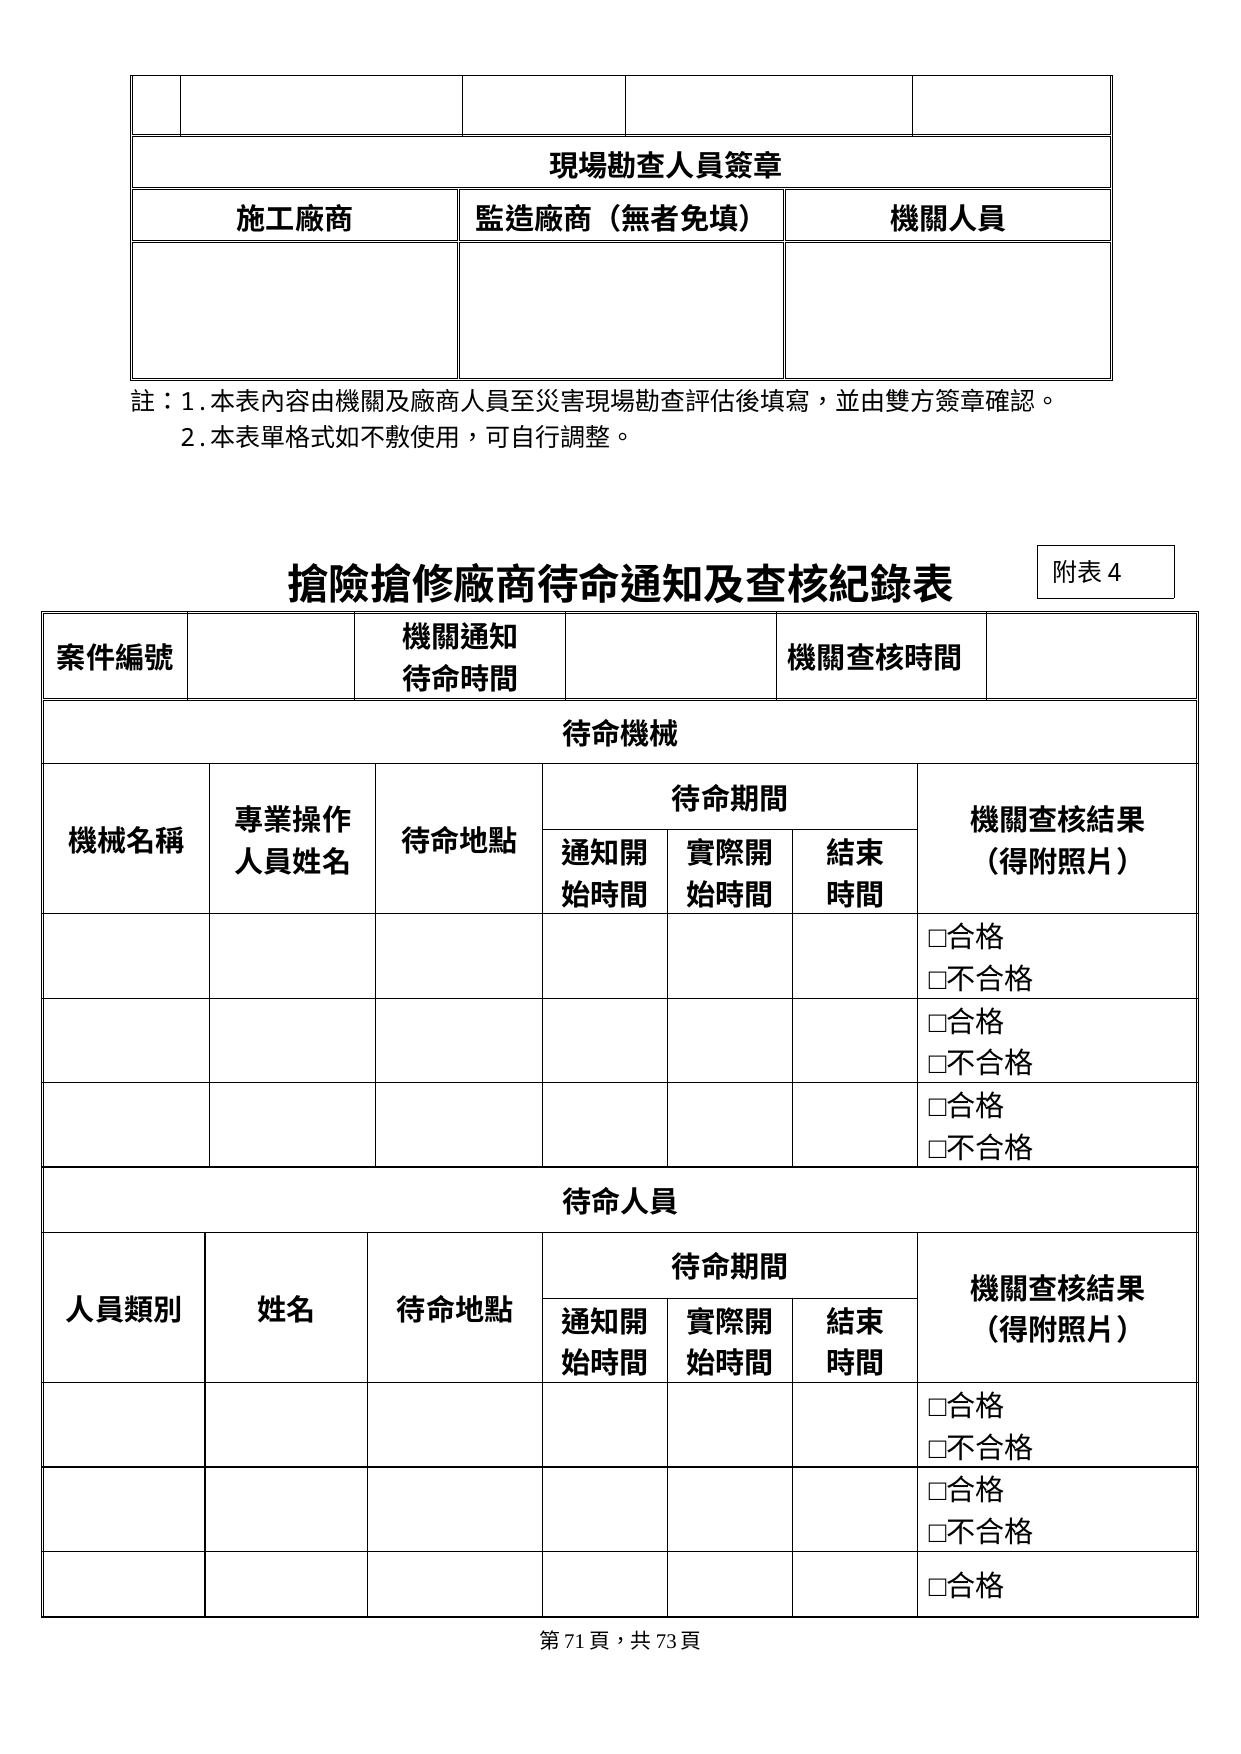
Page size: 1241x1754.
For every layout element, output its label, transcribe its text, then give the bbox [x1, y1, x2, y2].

table_cell [793, 1383, 917, 1466]
text 2.本表單格式如不敷使用，可自行調整。 [180, 418, 1110, 454]
table_cell 姓名 [206, 1233, 367, 1382]
table_cell [543, 914, 667, 998]
table_cell [543, 1383, 667, 1466]
table_cell [210, 914, 375, 998]
table_cell [793, 914, 917, 998]
table_cell 現場勘查人員簽章 [133, 137, 1110, 187]
table_cell 機關查核結果 （得附照片） [918, 1233, 1196, 1382]
table_cell 施工廠商 [133, 190, 457, 240]
table_cell 機械名稱 [44, 764, 209, 913]
text 搶險搶修廠商待命通知及查核紀錄表 [130, 551, 1110, 611]
table_cell 專業操作人員姓名 [210, 764, 375, 913]
table_cell [44, 999, 209, 1082]
table_cell [543, 999, 667, 1082]
table_cell [206, 1383, 367, 1466]
table_cell □合格 □不合格 [918, 914, 1196, 998]
table_cell [133, 76, 180, 133]
table_cell [913, 76, 1110, 133]
table_cell [44, 1383, 204, 1466]
table_cell [793, 1468, 917, 1551]
table_cell 實際開始時間 [668, 1299, 792, 1382]
table_cell [463, 76, 625, 133]
table_cell [376, 1083, 542, 1166]
table_cell [44, 1468, 204, 1551]
table_cell [368, 1383, 542, 1466]
table_cell 通知開始時間 [543, 1299, 667, 1382]
table_cell [206, 1468, 367, 1551]
table_cell [210, 1083, 375, 1166]
table_cell [793, 1083, 917, 1166]
table_cell 結束 時間 [793, 830, 917, 913]
table_cell □合格 □不合格 [918, 1383, 1196, 1466]
table_cell [206, 1552, 367, 1616]
table_cell 通知開始時間 [543, 830, 667, 913]
table_cell [668, 999, 792, 1082]
table_cell 實際開始時間 [668, 830, 792, 913]
table_cell □合格 [918, 1552, 1196, 1616]
table_cell [793, 999, 917, 1082]
table_cell [626, 76, 912, 133]
table_cell □合格 □不合格 [918, 1468, 1196, 1551]
table_cell [543, 1552, 667, 1616]
table_cell [376, 999, 542, 1082]
table_cell [133, 243, 457, 378]
table_cell [668, 914, 792, 998]
table_header 案件編號 [44, 614, 187, 698]
table_cell 人員類別 [44, 1233, 204, 1382]
table_header [188, 614, 354, 698]
table_cell □合格 □不合格 [918, 999, 1196, 1082]
table_cell 待命地點 [376, 764, 542, 913]
table_cell 機關查核結果 （得附照片） [918, 764, 1196, 913]
table_cell [668, 1383, 792, 1466]
table_header 機關查核時間 [777, 614, 986, 698]
table_cell [44, 1083, 209, 1166]
table_cell [460, 243, 783, 378]
table_header 機關通知 待命時間 [355, 614, 565, 698]
table_cell [44, 1552, 204, 1616]
table_cell [44, 914, 209, 998]
table_cell [210, 999, 375, 1082]
table_cell 待命機械 [44, 701, 1196, 763]
table_cell [786, 243, 1110, 378]
table_cell [368, 1468, 542, 1551]
table_cell 待命期間 [543, 764, 917, 829]
table_cell [668, 1083, 792, 1166]
text 附表4 [1052, 552, 1159, 588]
table_header [566, 614, 776, 698]
table_cell [668, 1468, 792, 1551]
table_cell 待命期間 [543, 1233, 917, 1298]
table_cell 待命人員 [44, 1168, 1196, 1232]
text 註：1.本表內容由機關及廠商人員至災害現場勘查評估後填寫，並由雙方簽章確認。 [130, 381, 1110, 418]
table_cell [668, 1552, 792, 1616]
table_cell 機關人員 [786, 190, 1110, 240]
table_cell [181, 76, 462, 133]
table_cell 結束 時間 [793, 1299, 917, 1382]
table_cell [376, 914, 542, 998]
table_cell 待命地點 [368, 1233, 542, 1382]
table_header [987, 614, 1196, 698]
table_cell 監造廠商（無者免填） [460, 190, 783, 240]
table_cell □合格 □不合格 [918, 1083, 1196, 1166]
table_cell [543, 1468, 667, 1551]
table_cell [543, 1083, 667, 1166]
table_cell [368, 1552, 542, 1616]
table_cell [793, 1552, 917, 1616]
